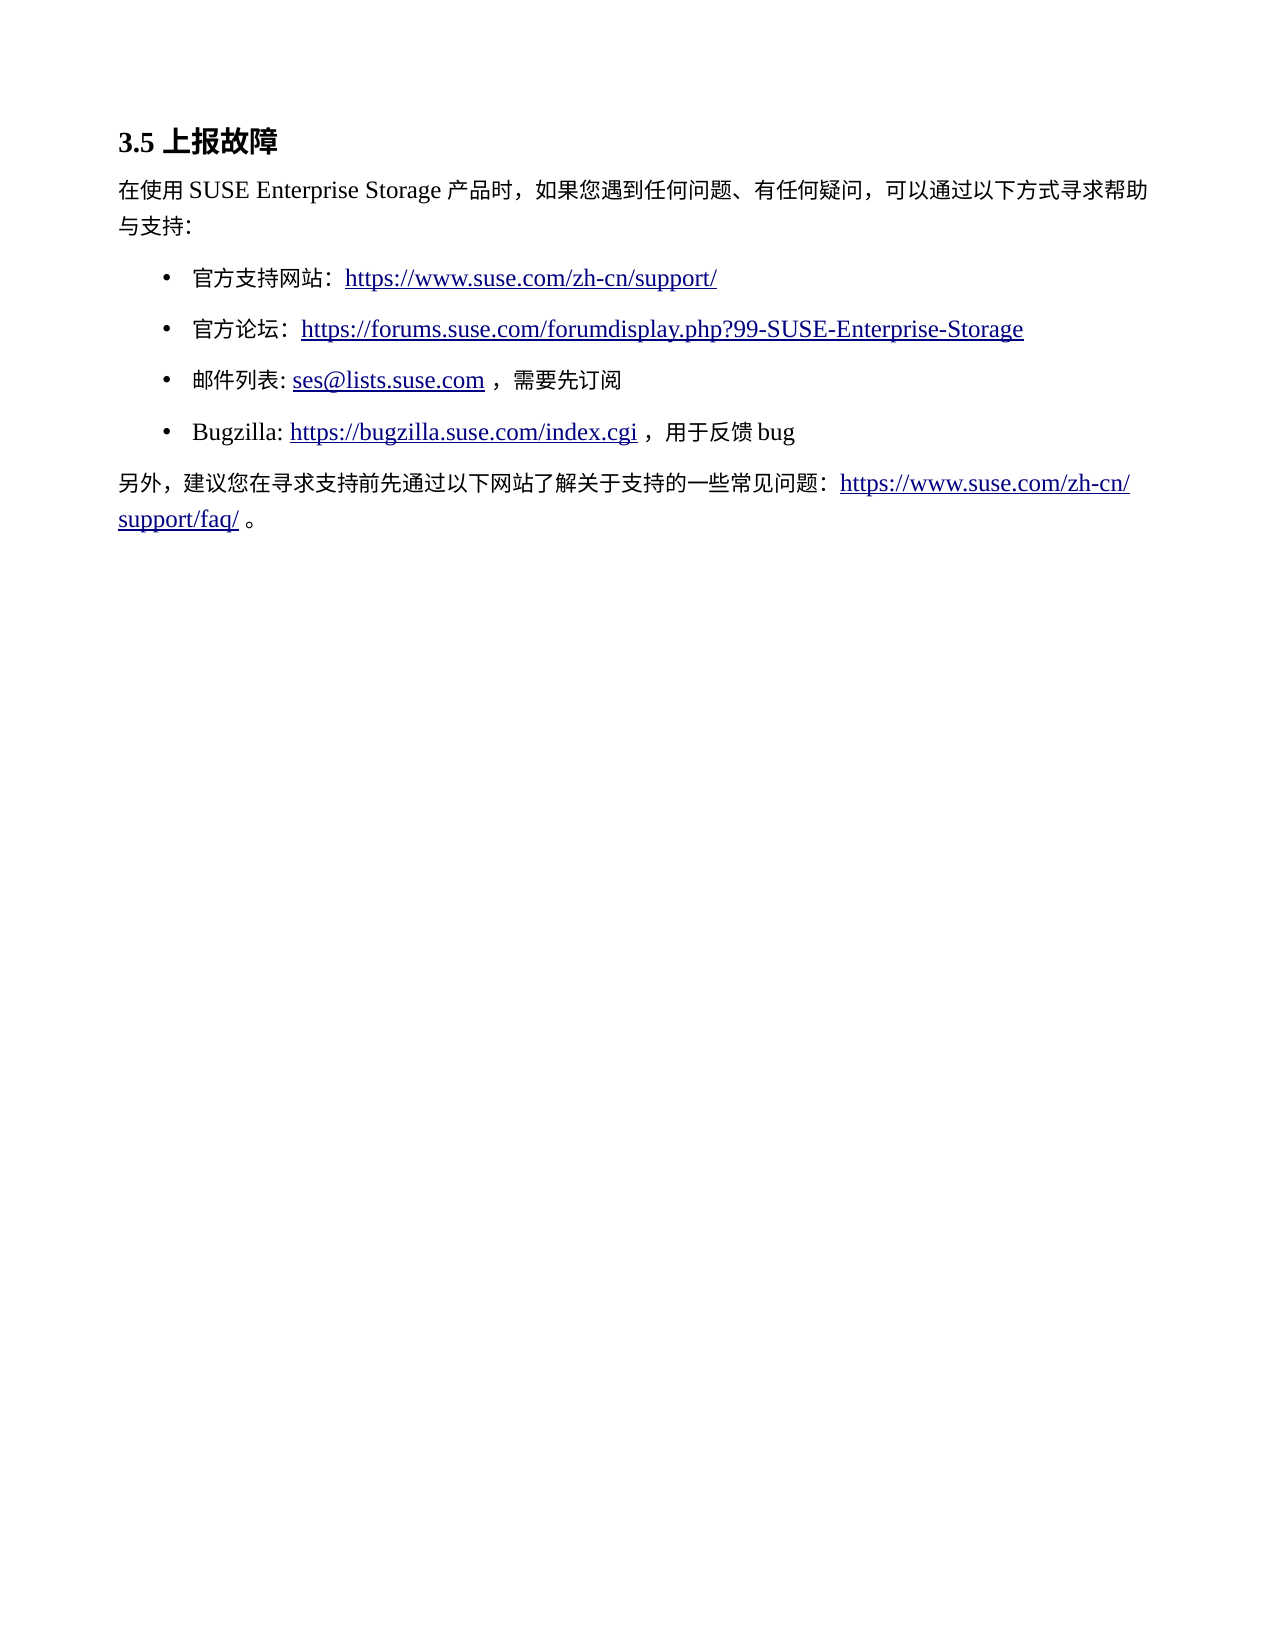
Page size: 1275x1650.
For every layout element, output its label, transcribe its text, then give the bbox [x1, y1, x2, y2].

text 另外，建议您在寻求支持前先通过以下网站了解关于支持的一些常见问题：https://www.suse.com/zh-cn/support/faq/ 。 [118, 466, 1157, 534]
list Bugzilla: https://bugzilla.suse.com/index.cgi ，用于反馈bug [162, 415, 1157, 446]
list 官方支持网站：https://www.suse.com/zh-cn/support/ [162, 261, 1157, 292]
list 邮件列表: ses@lists.suse.com ，需要先订阅 [162, 363, 1157, 395]
list 官方论坛：https://forums.suse.com/forumdisplay.php?99-SUSE-Enterprise-Storage [162, 312, 1157, 344]
text 在使用 SUSE Enterprise Storage 产品时，如果您遇到任何问题、有任何疑问，可以通过以下方式寻求帮助与支持： [118, 173, 1157, 241]
subtitle 3.5 上报故障 [118, 118, 1157, 160]
